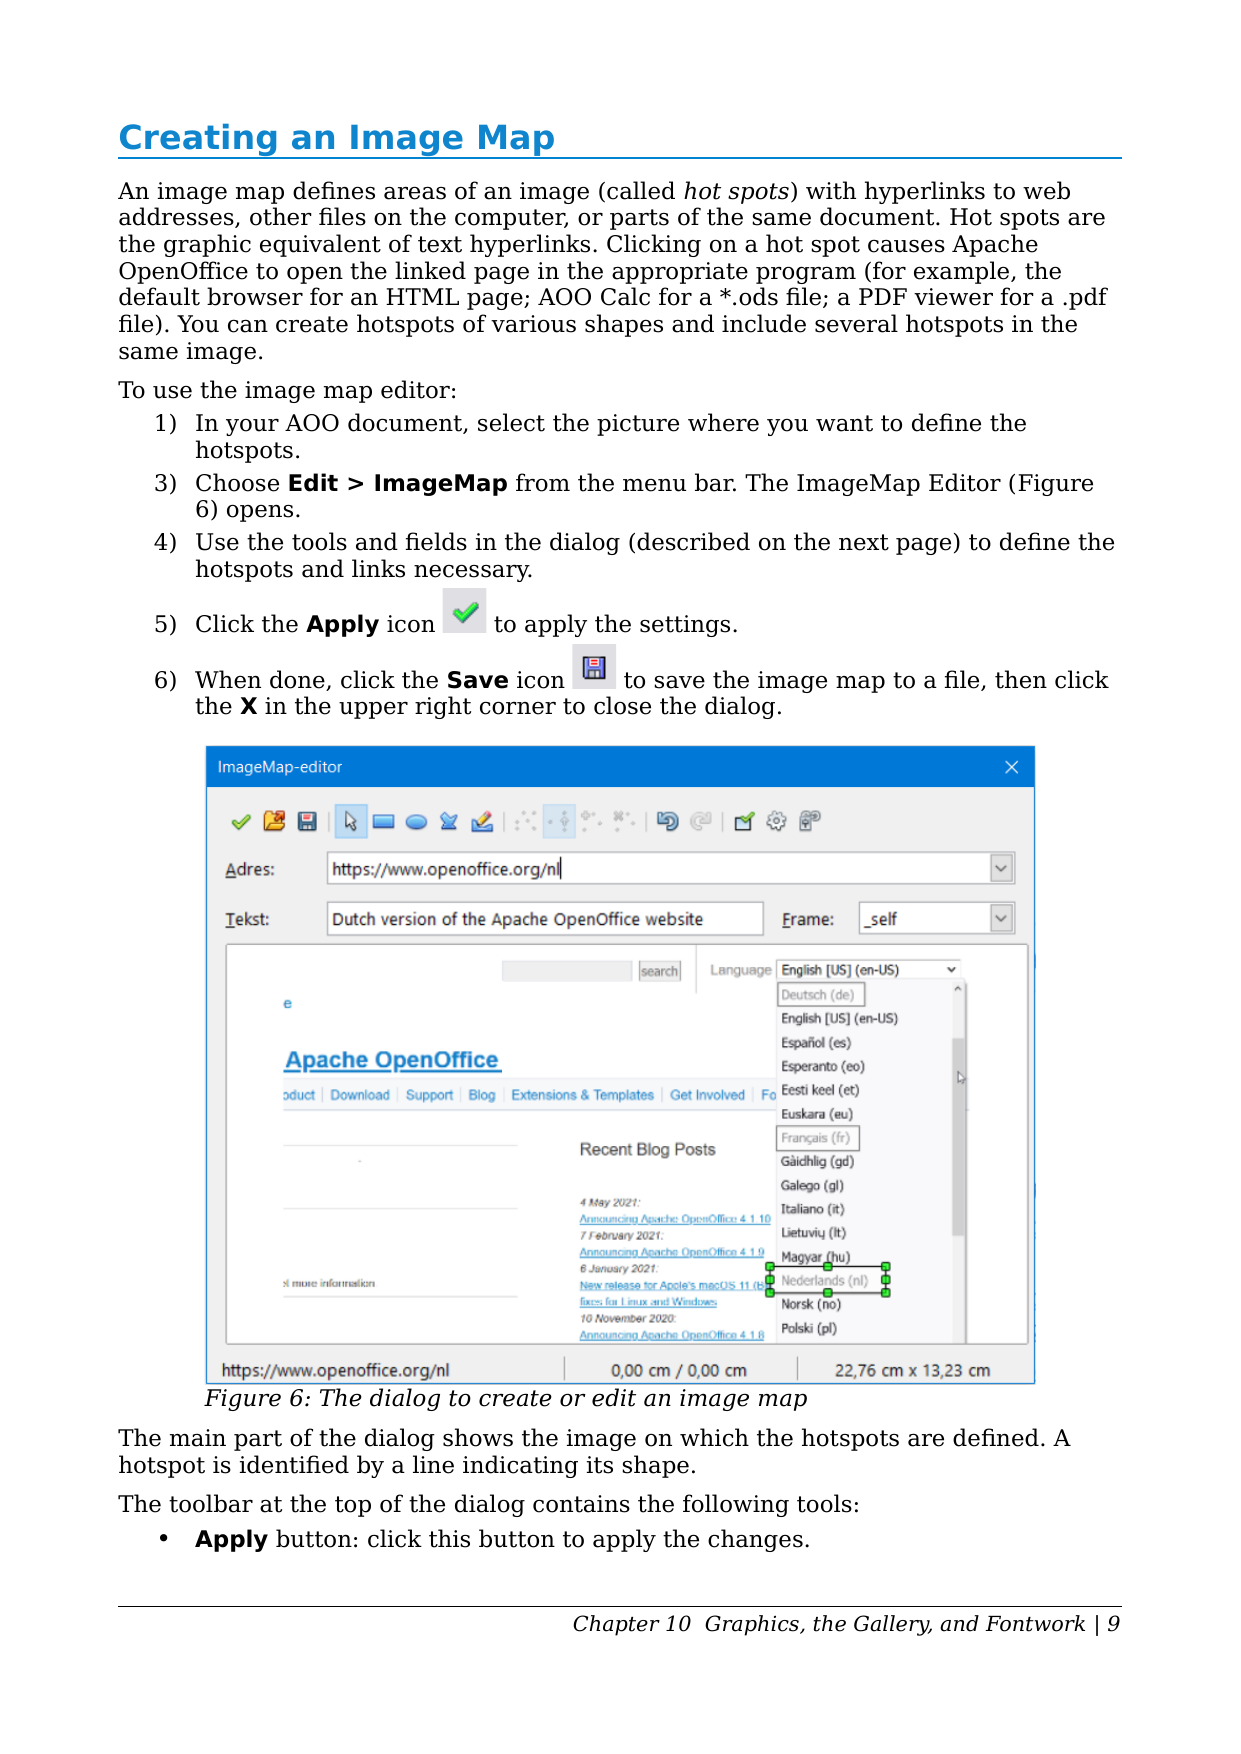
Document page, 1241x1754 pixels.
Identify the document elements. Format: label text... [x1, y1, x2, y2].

subtitle Creating an Image Map [118, 118, 1122, 157]
text Figure 6: The dialog to create or edit an image map [204, 1385, 1036, 1411]
list Choose Edit > ImageMap from the menu bar. The ImageMap Editor (Figure 6) opens. [177, 470, 1122, 523]
list When done, click the Save icon to save the image map to a file, then click the X in the upper right corner to close the dialog. [177, 644, 1122, 720]
picture [572, 644, 617, 689]
picture [204, 745, 1036, 1385]
list In your AOO document, select the picture where you want to define the hotspots. [177, 410, 1122, 463]
picture [442, 588, 487, 633]
list The toolbar at the top of the dialog contains the following tools: [118, 1491, 1122, 1518]
list Use the tools and fields in the dialog (described on the next page) to define the hotspots and links necessary. [177, 529, 1122, 583]
list Apply button: click this button to apply the changes. [156, 1524, 1122, 1553]
list To use the image map editor: [118, 377, 1122, 404]
text An image map defines areas of an image (called hot spots) with hyperlinks to web addresses, other files on the computer, or parts of the same document. Hot spots are the graphic equivalent of text hyperlinks. Clicking on a hot spot causes Apache OpenOffice to open the linked page in the appropriate program (for example, the default browser for an HTML page; AOO Calc for a *.ods file; a PDF viewer for a .pdf file). You can create hotspots of various shapes and include several hotspots in the same image. [118, 178, 1122, 364]
text The main part of the dialog shows the image on which the hotspots are defined. A hotspot is identified by a line indicating its shape. [118, 1425, 1122, 1478]
list Click the Apply icon to apply the settings. [177, 589, 1122, 638]
